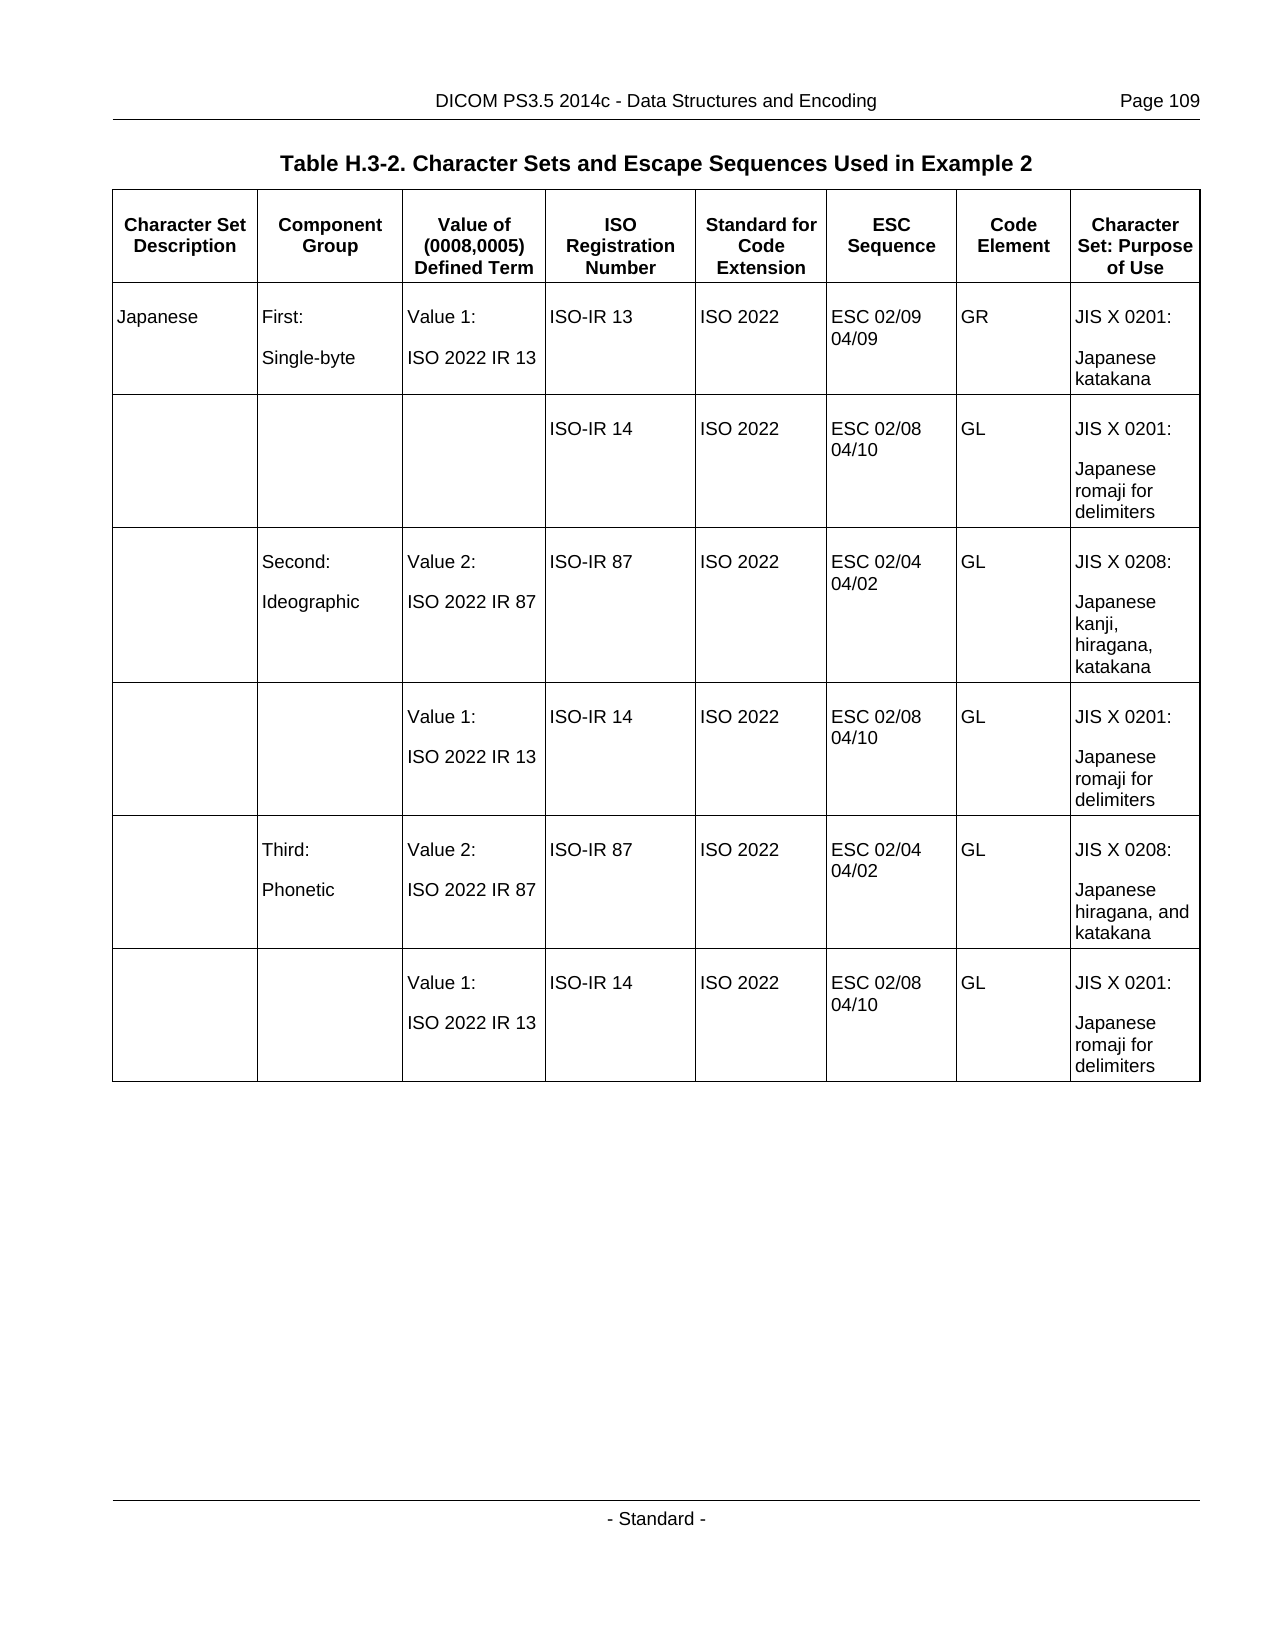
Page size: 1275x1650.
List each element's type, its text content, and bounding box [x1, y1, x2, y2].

table_cell GL [957, 528, 1070, 682]
table_cell ISO-IR 14 [546, 683, 695, 815]
table_cell ISO-IR 13 [546, 283, 695, 394]
table_cell Value 1: ISO 2022 IR 13 [403, 949, 545, 1081]
table_cell JIS X 0208: Japanese kanji, hiragana, katakana [1071, 528, 1199, 682]
table_cell ESC 02/04 04/02 [827, 816, 956, 948]
text Table H.3-2. Character Sets and Escape Sequences Used in Example 2 [112, 150, 1200, 176]
table_header Value of (0008,0005) Defined Term [403, 190, 545, 282]
table_cell JIS X 0208: Japanese hiragana, and katakana [1071, 816, 1199, 948]
table_cell [258, 949, 402, 1081]
table_header Code Element [957, 190, 1070, 282]
table_cell [113, 816, 257, 948]
table_header ESC Sequence [827, 190, 956, 282]
table_cell Third: Phonetic [258, 816, 402, 948]
table_cell ISO-IR 87 [546, 816, 695, 948]
table_cell JIS X 0201: Japanese romaji for delimiters [1071, 395, 1199, 527]
table_cell ESC 02/08 04/10 [827, 395, 956, 527]
table_cell GL [957, 683, 1070, 815]
table_cell Value 2: ISO 2022 IR 87 [403, 528, 545, 682]
table_cell GL [957, 395, 1070, 527]
table_cell ISO 2022 [696, 528, 826, 682]
table_cell [113, 395, 257, 527]
table_cell ISO 2022 [696, 816, 826, 948]
table_cell Value 2: ISO 2022 IR 87 [403, 816, 545, 948]
table_cell [403, 395, 545, 527]
table_cell ISO-IR 14 [546, 949, 695, 1081]
table_cell GL [957, 949, 1070, 1081]
table_cell ESC 02/09 04/09 [827, 283, 956, 394]
table_cell Value 1: ISO 2022 IR 13 [403, 683, 545, 815]
table_cell ISO 2022 [696, 683, 826, 815]
table_header Character Set Description [113, 190, 257, 282]
table_cell JIS X 0201: Japanese romaji for delimiters [1071, 683, 1199, 815]
table_cell Japanese [113, 283, 257, 394]
table_cell [113, 683, 257, 815]
table_cell [258, 683, 402, 815]
table_header ISO Registration Number [546, 190, 695, 282]
table_cell ISO-IR 87 [546, 528, 695, 682]
table_cell JIS X 0201: Japanese romaji for delimiters [1071, 949, 1199, 1081]
table_cell ESC 02/04 04/02 [827, 528, 956, 682]
table_cell GL [957, 816, 1070, 948]
table_cell First: Single-byte [258, 283, 402, 394]
table_cell GR [957, 283, 1070, 394]
table_cell ESC 02/08 04/10 [827, 949, 956, 1081]
table_cell [113, 949, 257, 1081]
table_cell ISO 2022 [696, 949, 826, 1081]
table_header Component Group [258, 190, 402, 282]
table_cell Second: Ideographic [258, 528, 402, 682]
table_cell [113, 528, 257, 682]
table_header Character Set: Purpose of Use [1071, 190, 1199, 282]
table_cell ISO-IR 14 [546, 395, 695, 527]
table_cell JIS X 0201: Japanese katakana [1071, 283, 1199, 394]
table_cell ISO 2022 [696, 395, 826, 527]
table_cell ISO 2022 [696, 283, 826, 394]
table_cell Value 1: ISO 2022 IR 13 [403, 283, 545, 394]
table_cell [258, 395, 402, 527]
table_cell ESC 02/08 04/10 [827, 683, 956, 815]
table_header Standard for Code Extension [696, 190, 826, 282]
